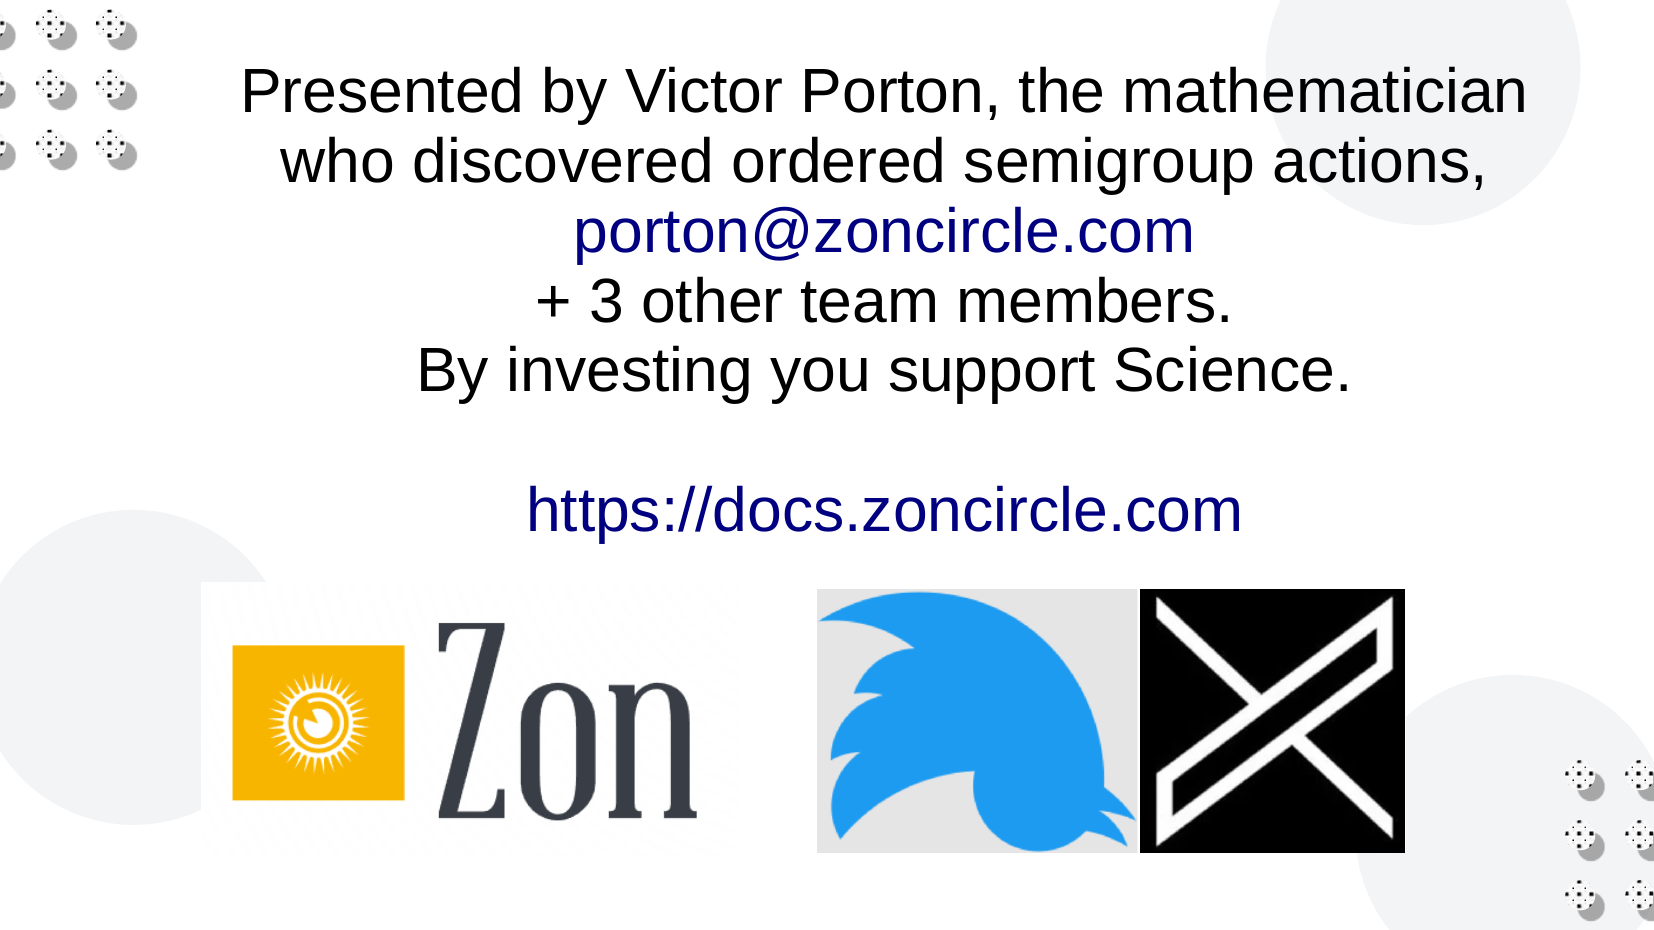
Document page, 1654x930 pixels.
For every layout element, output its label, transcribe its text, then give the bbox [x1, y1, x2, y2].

picture [35, 9, 66, 40]
picture [0, 132, 7, 157]
picture [0, 12, 7, 37]
picture [815, 587, 1406, 853]
picture [1565, 760, 1596, 791]
picture [1565, 820, 1596, 851]
picture [95, 129, 127, 160]
picture [95, 9, 126, 40]
picture [1625, 820, 1654, 851]
picture [35, 69, 67, 100]
text_box Presented by Victor Porton, the mathematician who discovered ordered semigroup actions, porton@zoncircle.com + 3 other team members. By investing you support Science. https://docs.zoncircle.com [341, 100, 1429, 501]
picture [201, 582, 739, 858]
picture [1625, 880, 1654, 911]
picture [95, 69, 126, 100]
picture [36, 129, 67, 160]
picture [1625, 760, 1654, 791]
picture [0, 72, 7, 97]
picture [1565, 880, 1596, 911]
